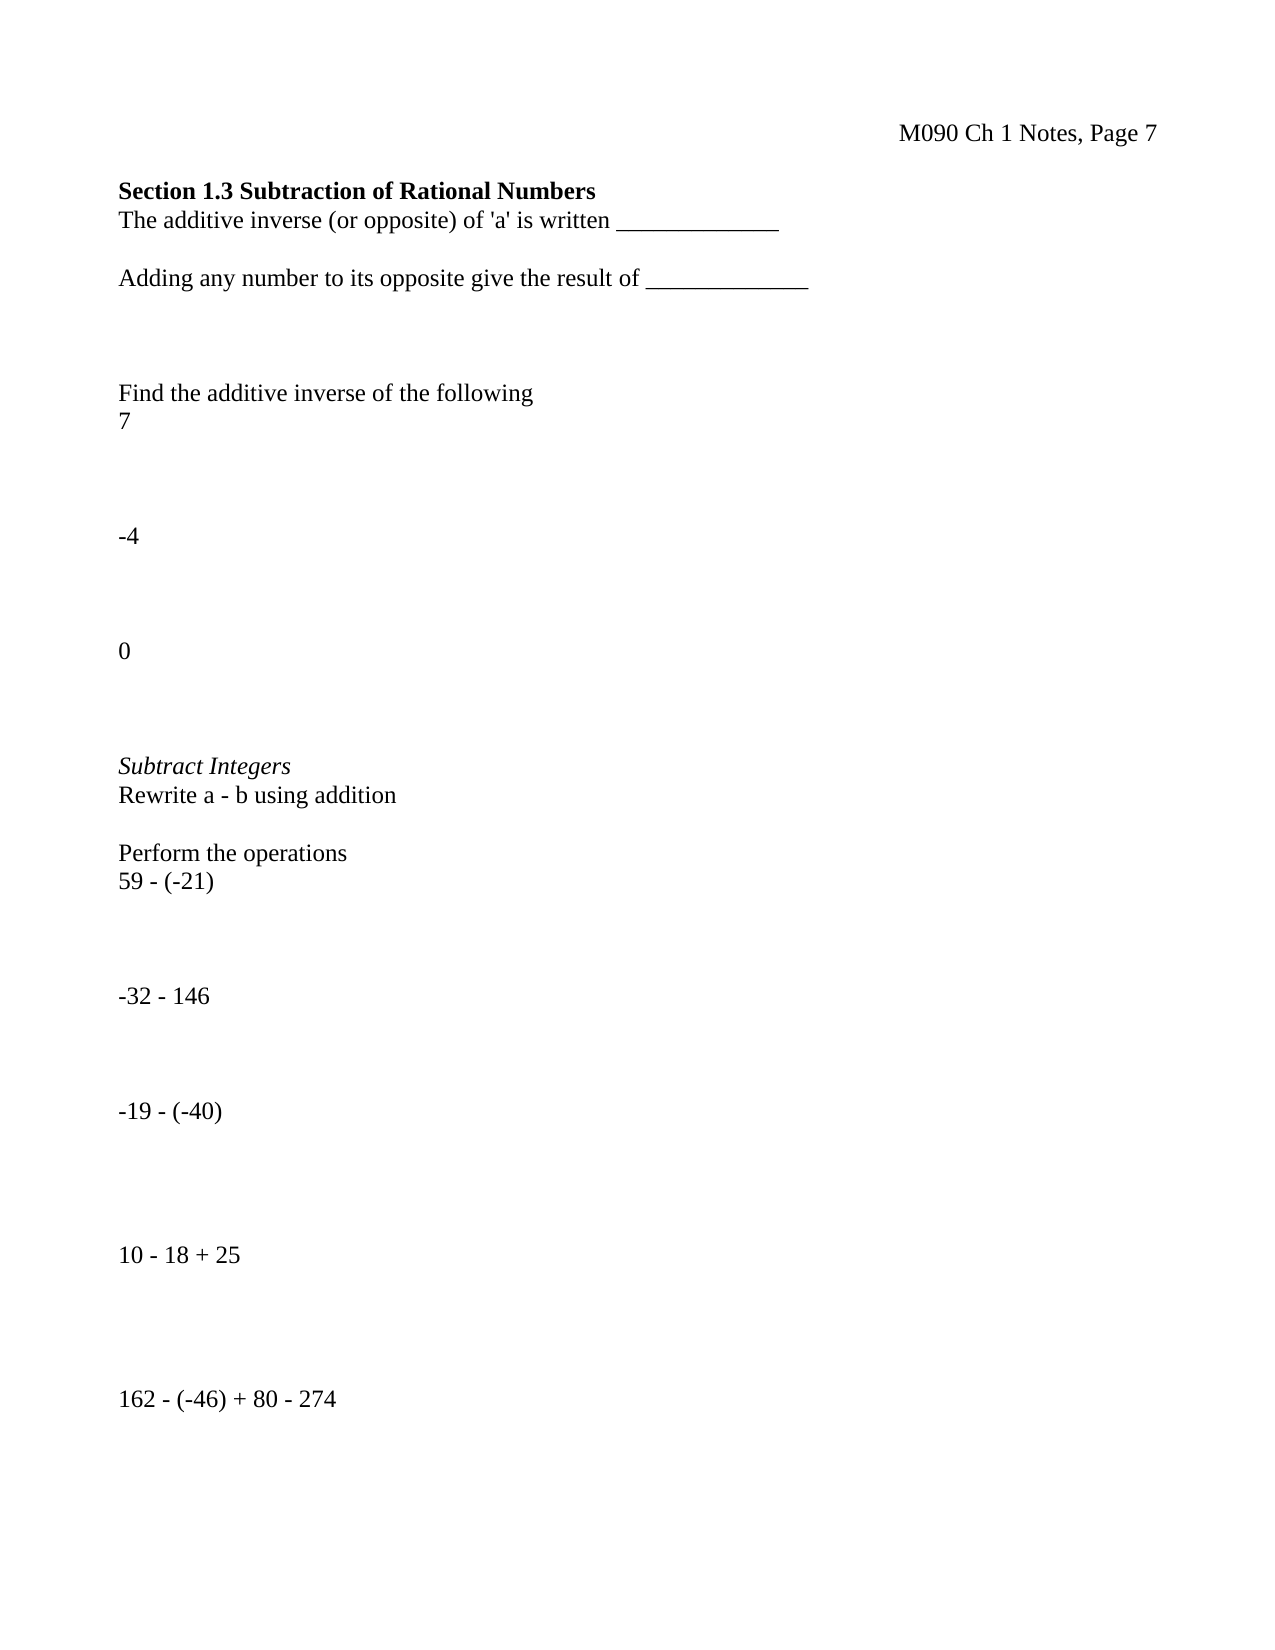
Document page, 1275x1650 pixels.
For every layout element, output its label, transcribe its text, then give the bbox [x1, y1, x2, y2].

text The additive inverse (or opposite) of 'a' is written _____________ [118, 205, 1157, 234]
text Adding any number to its opposite give the result of _____________ [118, 263, 1157, 291]
text Rewrite a - b using addition [118, 780, 1157, 809]
text Find the additive inverse of the following [118, 378, 1157, 406]
text -32 - 146 [118, 981, 1157, 1010]
text -4 [118, 521, 1157, 550]
text 10 - 18 + 25 [118, 1240, 1157, 1269]
text Perform the operations [118, 838, 1157, 866]
text 162 - (-46) + 80 - 274 [118, 1384, 1157, 1413]
text 7 [118, 406, 1157, 435]
text -19 - (-40) [118, 1096, 1157, 1125]
text Subtract Integers [118, 751, 1157, 780]
text 0 [118, 636, 1157, 665]
text Section 1.3 Subtraction of Rational Numbers [118, 176, 1157, 205]
text 59 - (-21) [118, 866, 1157, 895]
